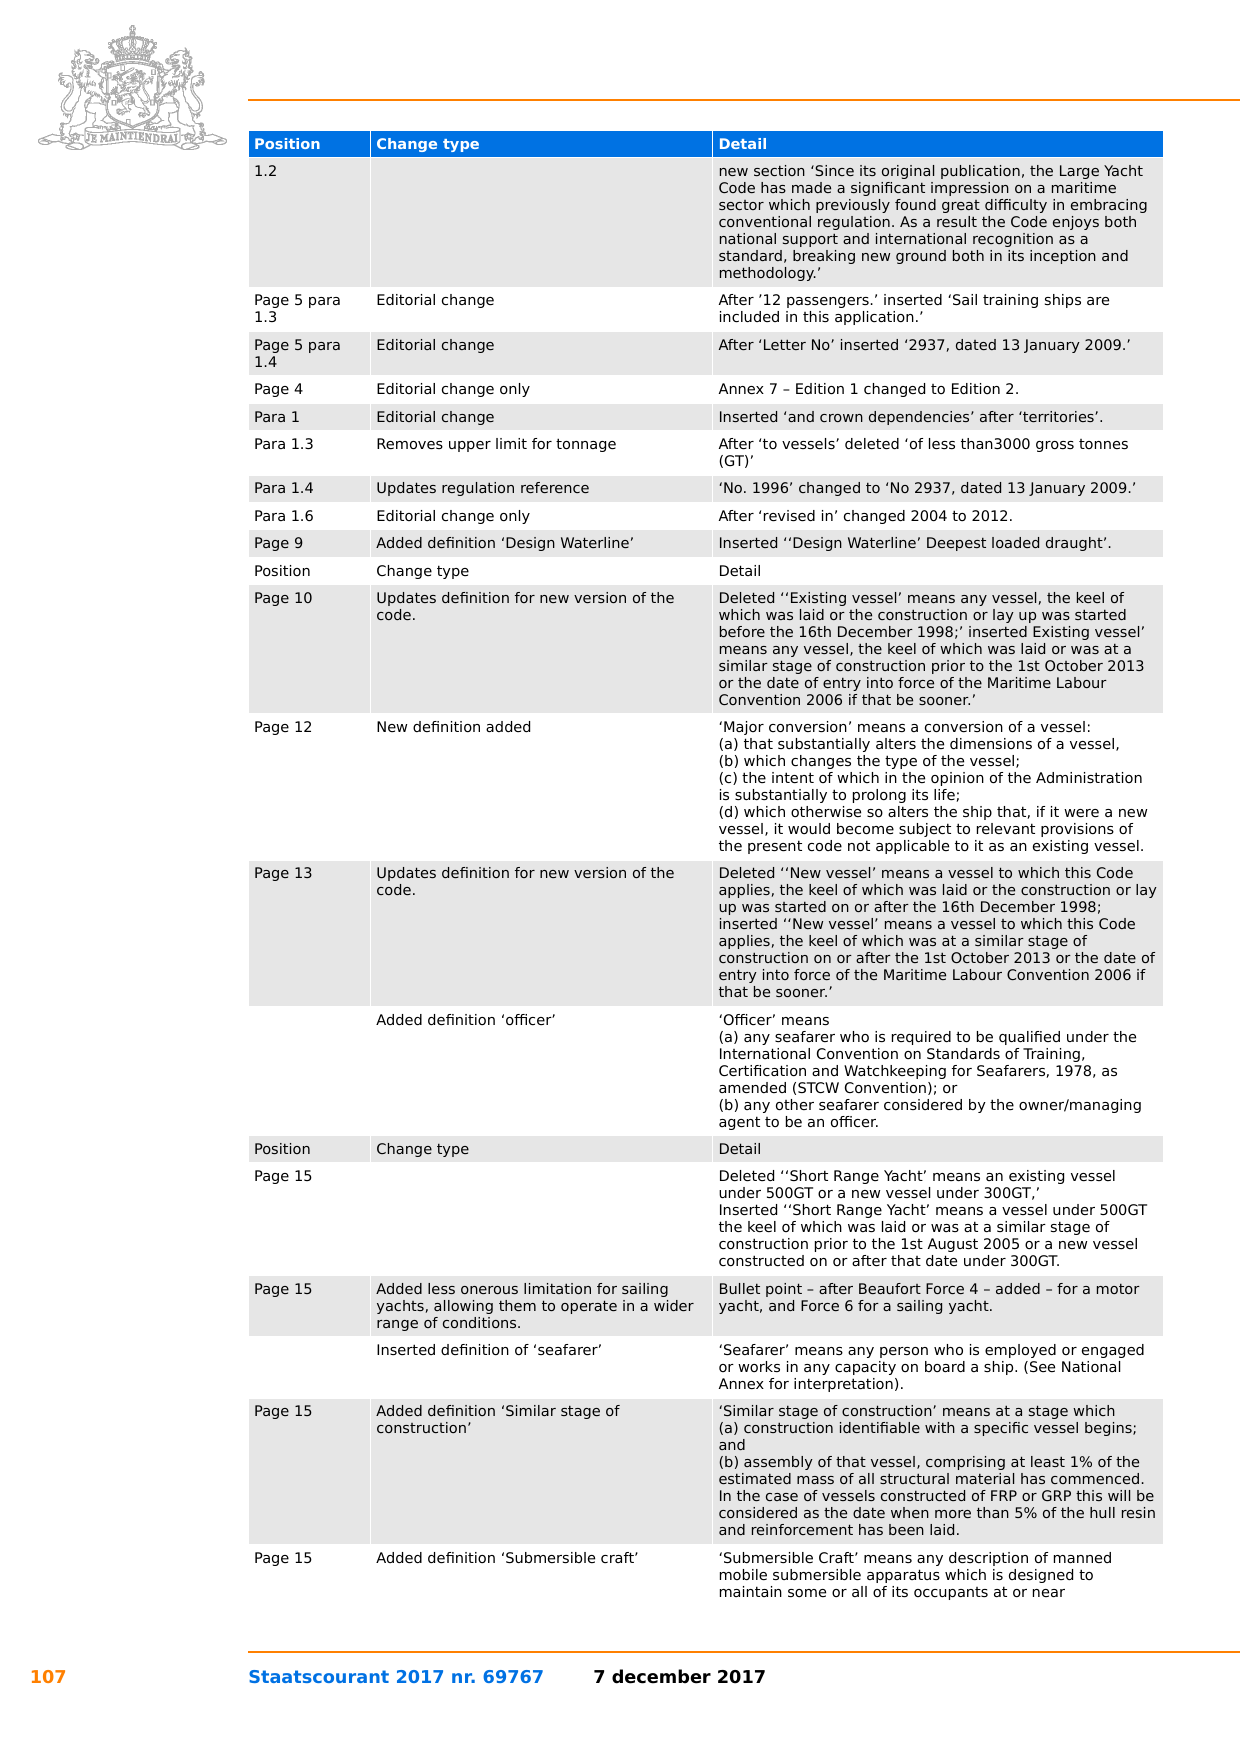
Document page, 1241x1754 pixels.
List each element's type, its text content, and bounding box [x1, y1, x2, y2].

table_cell Change type [371, 558, 712, 584]
table_cell Para 1.4 [249, 476, 370, 502]
table_cell Para 1.6 [249, 503, 370, 529]
table_cell Para 1.3 [249, 431, 370, 474]
table_cell Page 12 [249, 714, 370, 859]
table_cell After ‘Letter No’ inserted ‘2937, dated 13 January 2009.’ [713, 332, 1163, 375]
table_cell Page 15 [249, 1276, 370, 1336]
table_cell Editorial change only [371, 503, 712, 529]
table_cell Page 5 para 1.4 [249, 332, 370, 375]
table_cell Para 1 [249, 404, 370, 430]
table_header Position [249, 131, 370, 157]
table_cell After ’12 passengers.’ inserted ‘Sail training ships are included in this application.’ [713, 288, 1163, 331]
table_cell Deleted ‘‘Existing vessel’ means any vessel, the keel of which was laid or the construction or lay up was started before the 16th December 1998;’ inserted Existing vessel’ means any vessel, the keel of which was laid or was at a similar stage of construction prior to the 1st October 2013 or the date of entry into force of the Maritime Labour Convention 2006 if that be sooner.’ [713, 585, 1163, 713]
table_cell Added definition ‘Similar stage of construction’ [371, 1399, 712, 1544]
table_cell Inserted ‘and crown dependencies’ after ‘territories’. [713, 404, 1163, 430]
table_cell Inserted definition of ‘seafarer’ [371, 1337, 712, 1397]
table_cell New definition added [371, 714, 712, 859]
table_cell ‘Seafarer’ means any person who is employed or engaged or works in any capacity on board a ship. (See National Annex for interpretation). [713, 1337, 1163, 1397]
table_cell Editorial change [371, 404, 712, 430]
table_cell Added definition ‘Design Waterline’ [371, 530, 712, 557]
table_cell [249, 1337, 370, 1397]
table_cell Page 10 [249, 585, 370, 713]
table_cell Page 15 [249, 1164, 370, 1275]
table_cell Detail [713, 1136, 1163, 1162]
table_cell Updates regulation reference [371, 476, 712, 502]
table_cell [371, 158, 712, 287]
table_cell Removes upper limit for tonnage [371, 431, 712, 474]
table_cell Deleted ‘‘Short Range Yacht’ means an existing vessel under 500GT or a new vessel under 300GT,’ Inserted ‘‘Short Range Yacht’ means a vessel under 500GT the keel of which was laid or was at a similar stage of construction prior to the 1st August 2005 or a new vessel constructed on or after that date under 300GT. [713, 1164, 1163, 1275]
table_cell Added definition ‘Submersible craft’ [371, 1545, 712, 1605]
table_cell Updates definition for new version of the code. [371, 861, 712, 1006]
table_cell Annex 7 – Edition 1 changed to Edition 2. [713, 376, 1163, 403]
table_cell ‘Major conversion’ means a conversion of a vessel: (a) that substantially alters the dimensions of a vessel, (b) which changes the type of the vessel; (c) the intent of which in the opinion of the Administration is substantially to prolong its life; (d) which otherwise so alters the ship that, if it were a new vessel, it would become subject to relevant provisions of the present code not applicable to it as an existing vessel. [713, 714, 1163, 859]
table_cell ‘Similar stage of construction’ means at a stage which (a) construction identifiable with a specific vessel begins; and (b) assembly of that vessel, comprising at least 1% of the estimated mass of all structural material has commenced. In the case of vessels constructed of FRP or GRP this will be considered as the date when more than 5% of the hull resin and reinforcement has been laid. [713, 1399, 1163, 1544]
table_cell Editorial change only [371, 376, 712, 403]
table_cell ‘No. 1996’ changed to ‘No 2937, dated 13 January 2009.’ [713, 476, 1163, 502]
table_cell [371, 1164, 712, 1275]
table_cell Added definition ‘officer’ [371, 1007, 712, 1135]
table_cell [249, 1007, 370, 1135]
table_cell Change type [371, 1136, 712, 1162]
table_cell ‘Officer’ means (a) any seafarer who is required to be qualified under the International Convention on Standards of Training, Certification and Watchkeeping for Seafarers, 1978, as amended (STCW Convention); or (b) any other seafarer considered by the owner/managing agent to be an officer. [713, 1007, 1163, 1135]
table_cell Page 15 [249, 1399, 370, 1544]
table_cell Page 15 [249, 1545, 370, 1605]
table_cell Bullet point – after Beaufort Force 4 – added – for a motor yacht, and Force 6 for a sailing yacht. [713, 1276, 1163, 1336]
table_cell 1.2 [249, 158, 370, 287]
table_cell Page 13 [249, 861, 370, 1006]
table_cell After ‘revised in’ changed 2004 to 2012. [713, 503, 1163, 529]
table_cell Page 4 [249, 376, 370, 403]
table_cell Editorial change [371, 288, 712, 331]
table_cell Page 5 para 1.3 [249, 288, 370, 331]
table_cell Position [249, 558, 370, 584]
table_header Change type [371, 131, 712, 157]
table_cell Added less onerous limitation for sailing yachts, allowing them to operate in a wider range of conditions. [371, 1276, 712, 1336]
table_cell Detail [713, 558, 1163, 584]
table_cell Editorial change [371, 332, 712, 375]
table_cell new section ‘Since its original publication, the Large Yacht Code has made a significant impression on a maritime sector which previously found great difficulty in embracing conventional regulation. As a result the Code enjoys both national support and international recognition as a standard, breaking new ground both in its inception and methodology.’ [713, 158, 1163, 287]
table_cell After ‘to vessels’ deleted ‘of less than3000 gross tonnes (GT)’ [713, 431, 1163, 474]
table_cell ‘Submersible Craft’ means any description of manned mobile submersible apparatus which is designed to maintain some or all of its occupants at or near [713, 1545, 1163, 1605]
table_cell Updates definition for new version of the code. [371, 585, 712, 713]
table_cell Page 9 [249, 530, 370, 557]
picture [38, 25, 227, 150]
table_cell Inserted ‘‘Design Waterline’ Deepest loaded draught’. [713, 530, 1163, 557]
table_cell Deleted ‘‘New vessel’ means a vessel to which this Code applies, the keel of which was laid or the construction or lay up was started on or after the 16th December 1998; inserted ‘‘New vessel’ means a vessel to which this Code applies, the keel of which was at a similar stage of construction on or after the 1st October 2013 or the date of entry into force of the Maritime Labour Convention 2006 if that be sooner.’ [713, 861, 1163, 1006]
table_header Detail [713, 131, 1163, 157]
table_cell Position [249, 1136, 370, 1162]
